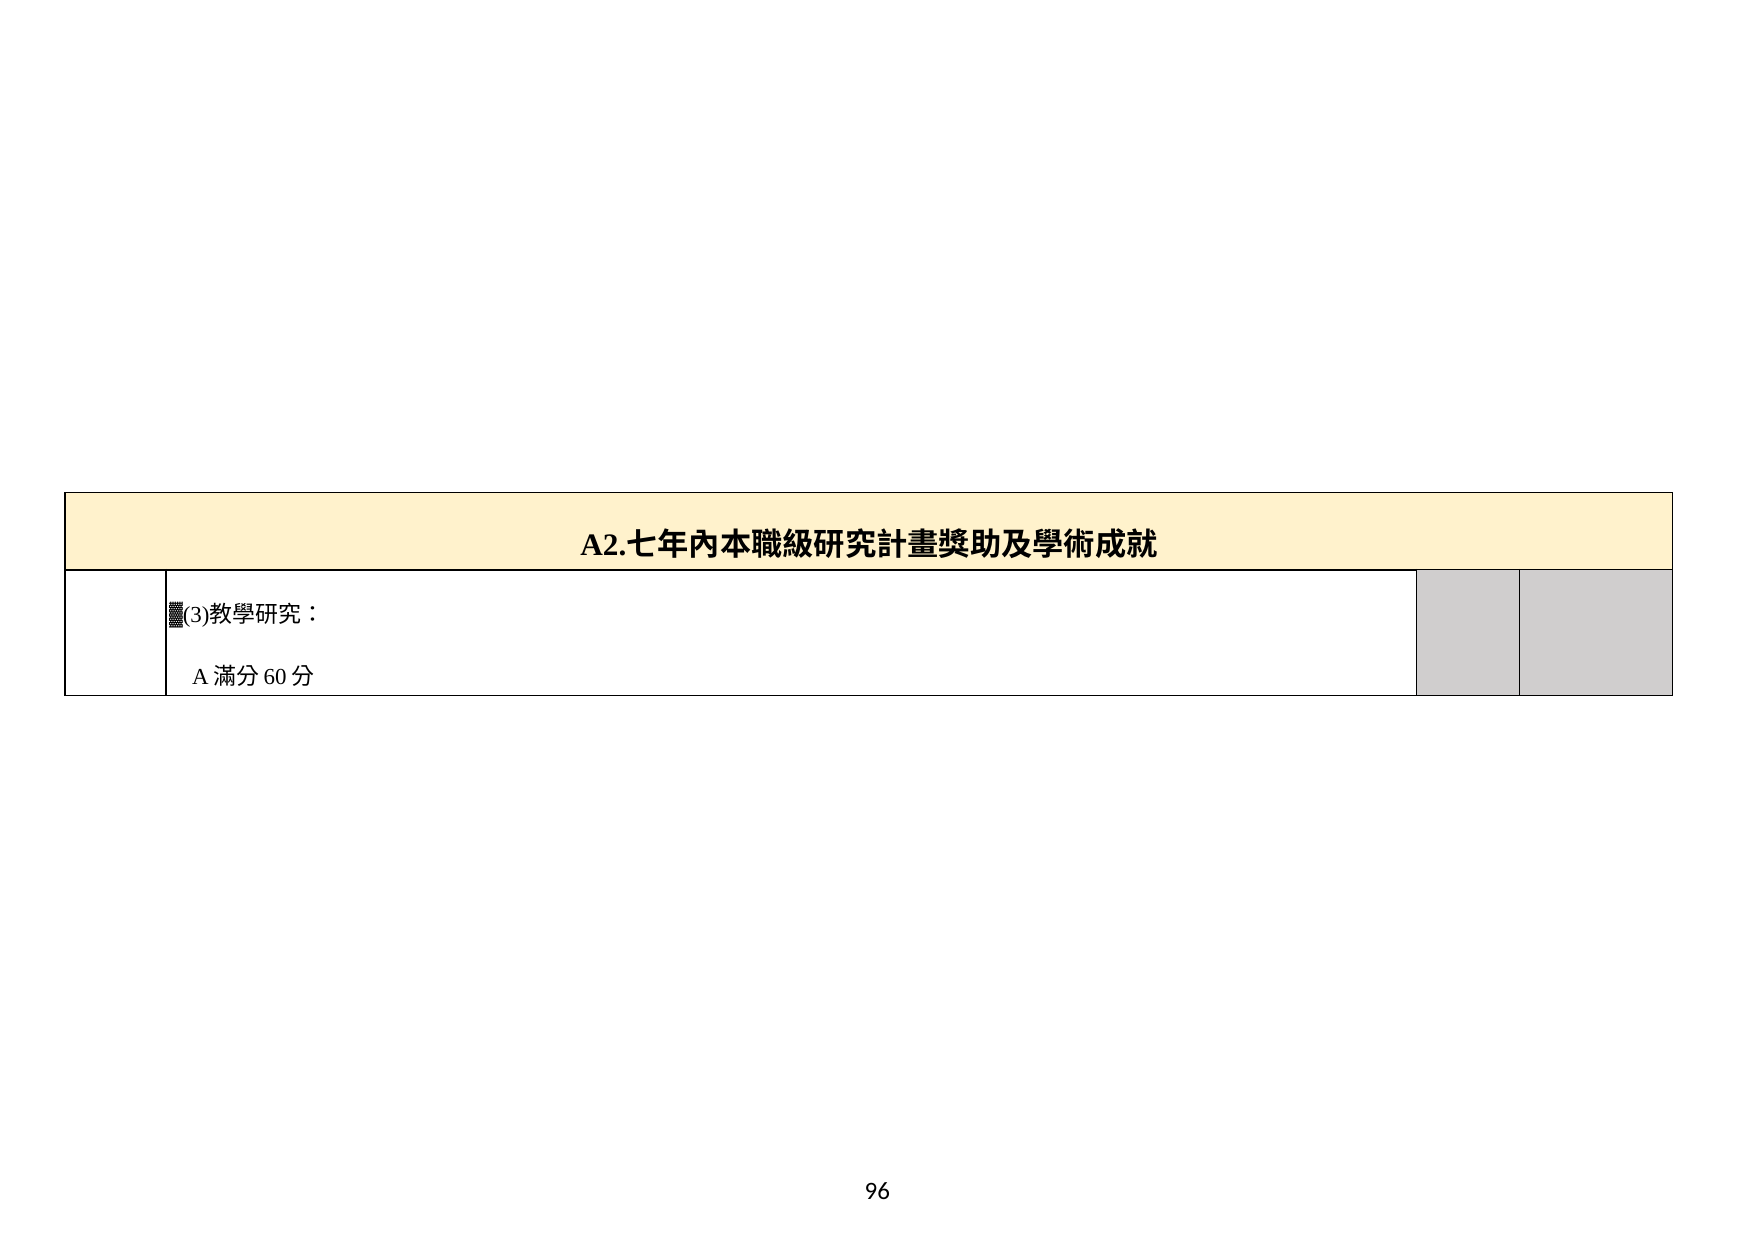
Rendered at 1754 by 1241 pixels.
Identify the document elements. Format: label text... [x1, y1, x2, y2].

table_cell [66, 571, 165, 695]
table_cell ▓(3)教學研究： A滿分60分 [167, 571, 1416, 695]
table_cell [1417, 570, 1519, 695]
table_cell [1520, 570, 1672, 695]
table_header A2.七年內本職級研究計畫獎助及學術成就 [66, 493, 1672, 569]
